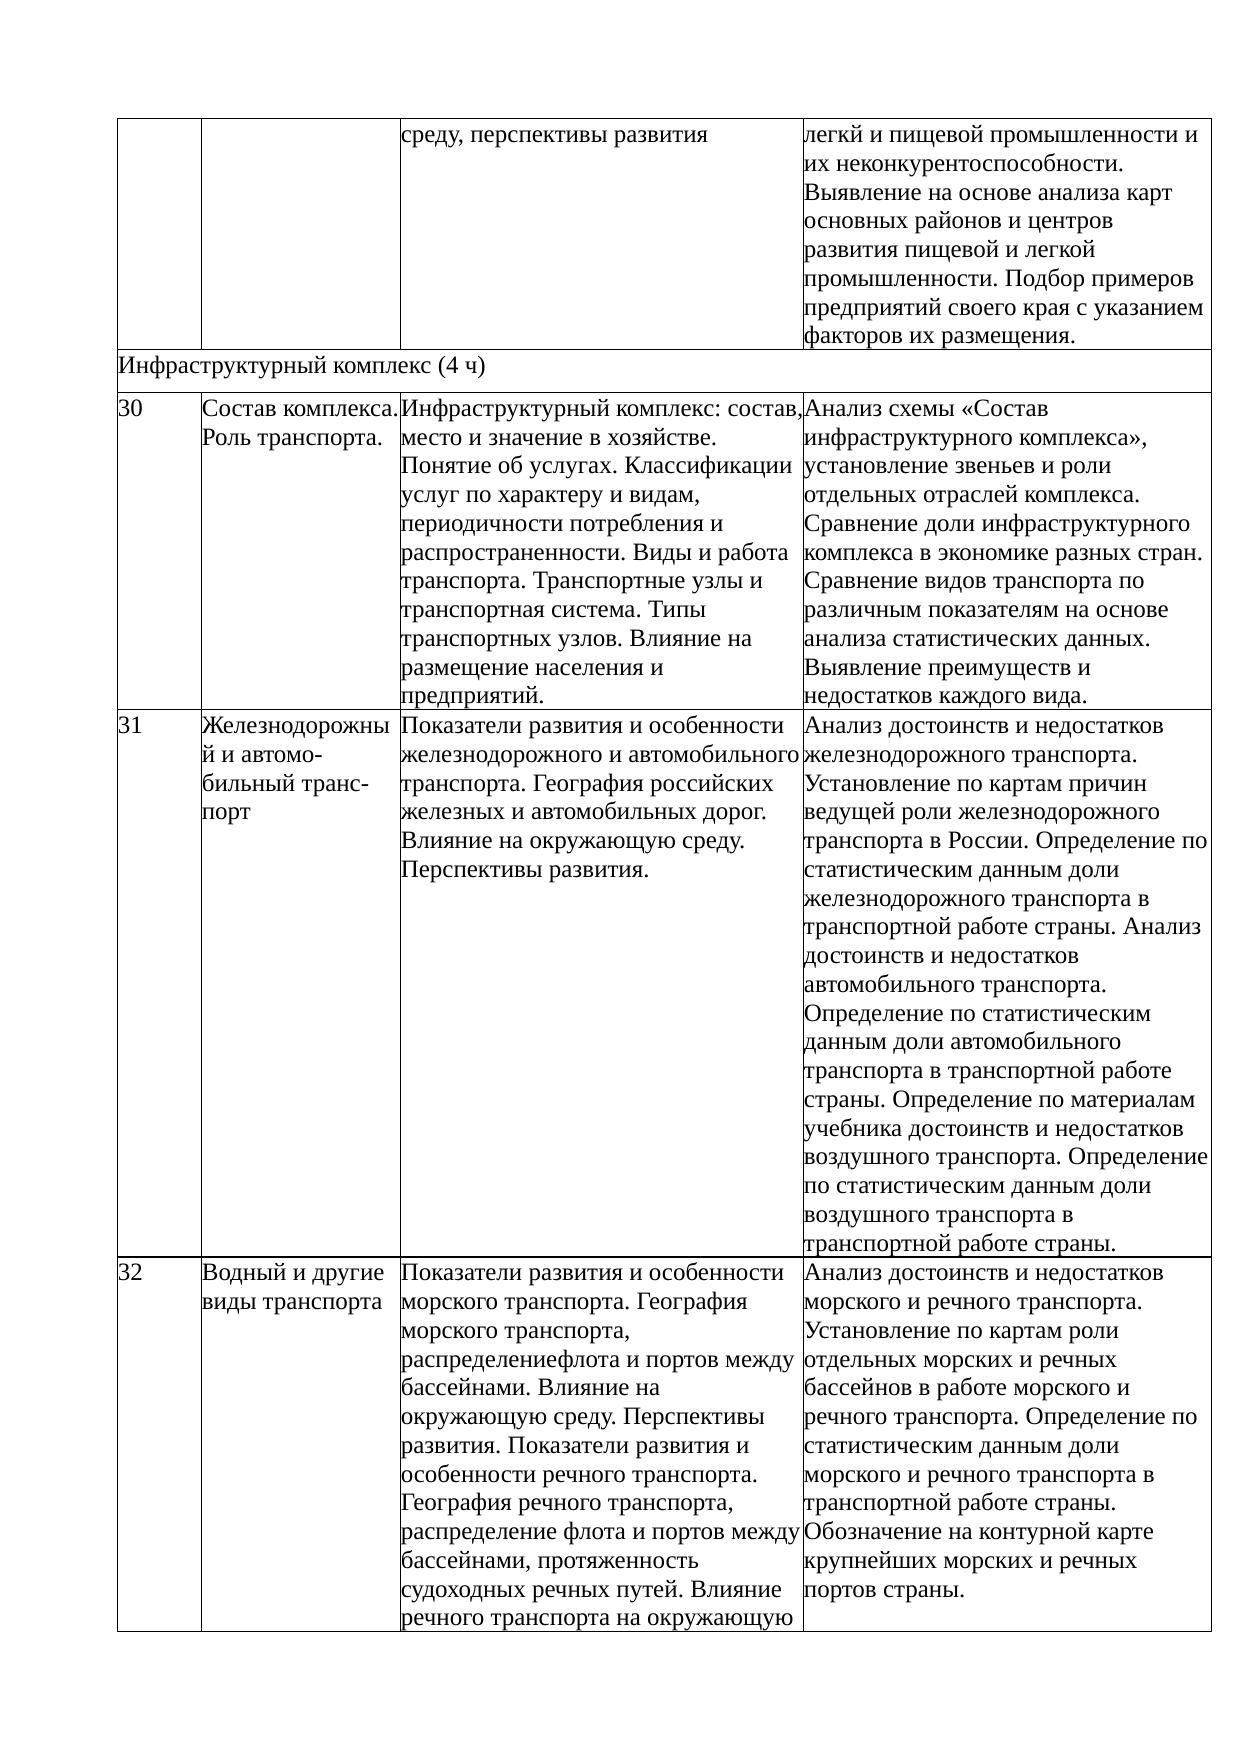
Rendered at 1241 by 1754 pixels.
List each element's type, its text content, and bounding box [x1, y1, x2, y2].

table_cell Инфраструктурный комплекс: состав, место и значение в хозяйстве. Понятие об услугах. Классификации услуг по характеру и видам, периодичности потребления и распространенности. Виды и работа транспорта. Транспортные узлы и транспортная система. Типы транспортных узлов. Влияние на размещение населения и предприятий. [401, 393, 803, 709]
table_cell 31 [118, 710, 201, 1256]
table_cell Анализ достоинств и недостатков морского и речного транспорта. Установление по картам роли отдельных морских и речных бассейнов в работе морского и речного транспорта. Определение по статистическим данным доли морского и речного транспорта в транспортной работе страны. Обозначение на контурной карте крупнейших морских и речных портов страны. [804, 1258, 1211, 1631]
table_cell 30 [118, 393, 201, 709]
table_cell среду, перспективы развития [401, 119, 803, 349]
table_cell Анализ схемы «Состав инфраструктурного комплекса», установление звеньев и роли отдельных отраслей комплекса. Сравнение доли инфраструктурного комплекса в экономике разных стран. Сравнение видов транспорта по различным показателям на основе анализа статистических данных. Выявление преимуществ и недостатков каждого вида. [804, 393, 1211, 709]
table_cell Показатели развития и особенности морского транспорта. География морского транспорта, распределениефлота и портов между бассейнами. Влияние на окружающую среду. Перспективы развития. Показатели развития и особенности речного транспорта. География речного транспорта, распределение флота и портов между бассейнами, протяженность судоходных речных путей. Влияние речного транспорта на окружающую [401, 1258, 803, 1631]
table_cell Инфраструктурный комплекс (4 ч) [118, 350, 1211, 392]
table_cell легкй и пищевой промышленности и их неконкурентоспособности. Выявление на основе анализа карт основных районов и центров развития пищевой и легкой промышленности. Подбор примеров предприятий своего края с указанием факторов их размещения. [804, 119, 1211, 349]
table_cell Железнодорожный и автомо- бильный транс- порт [202, 710, 400, 1256]
table_cell Водный и другие виды транспорта [202, 1258, 400, 1631]
table_cell 32 [118, 1258, 201, 1631]
table_cell Состав комплекса. Роль транспорта. [202, 393, 400, 709]
table_cell [202, 119, 400, 349]
table_cell Показатели развития и особенности железнодорожного и автомобильного транспорта. География российских железных и автомобильных дорог. Влияние на окружающую среду. Перспективы развития. [401, 710, 803, 1256]
table_cell [118, 119, 201, 349]
table_cell Анализ достоинств и недостатков железнодорожного транспорта. Установление по картам причин ведущей роли железнодорожного транспорта в России. Определение по статистическим данным доли железнодорожного транспорта в транспортной работе страны. Анализ достоинств и недостатков автомобильного транспорта. Определение по статистическим данным доли автомобильного транспорта в транспортной работе страны. Определение по материалам учебника достоинств и недостатков воздушного транспорта. Определение по статистическим данным доли воздушного транспорта в транспортной работе страны. [804, 710, 1211, 1256]
